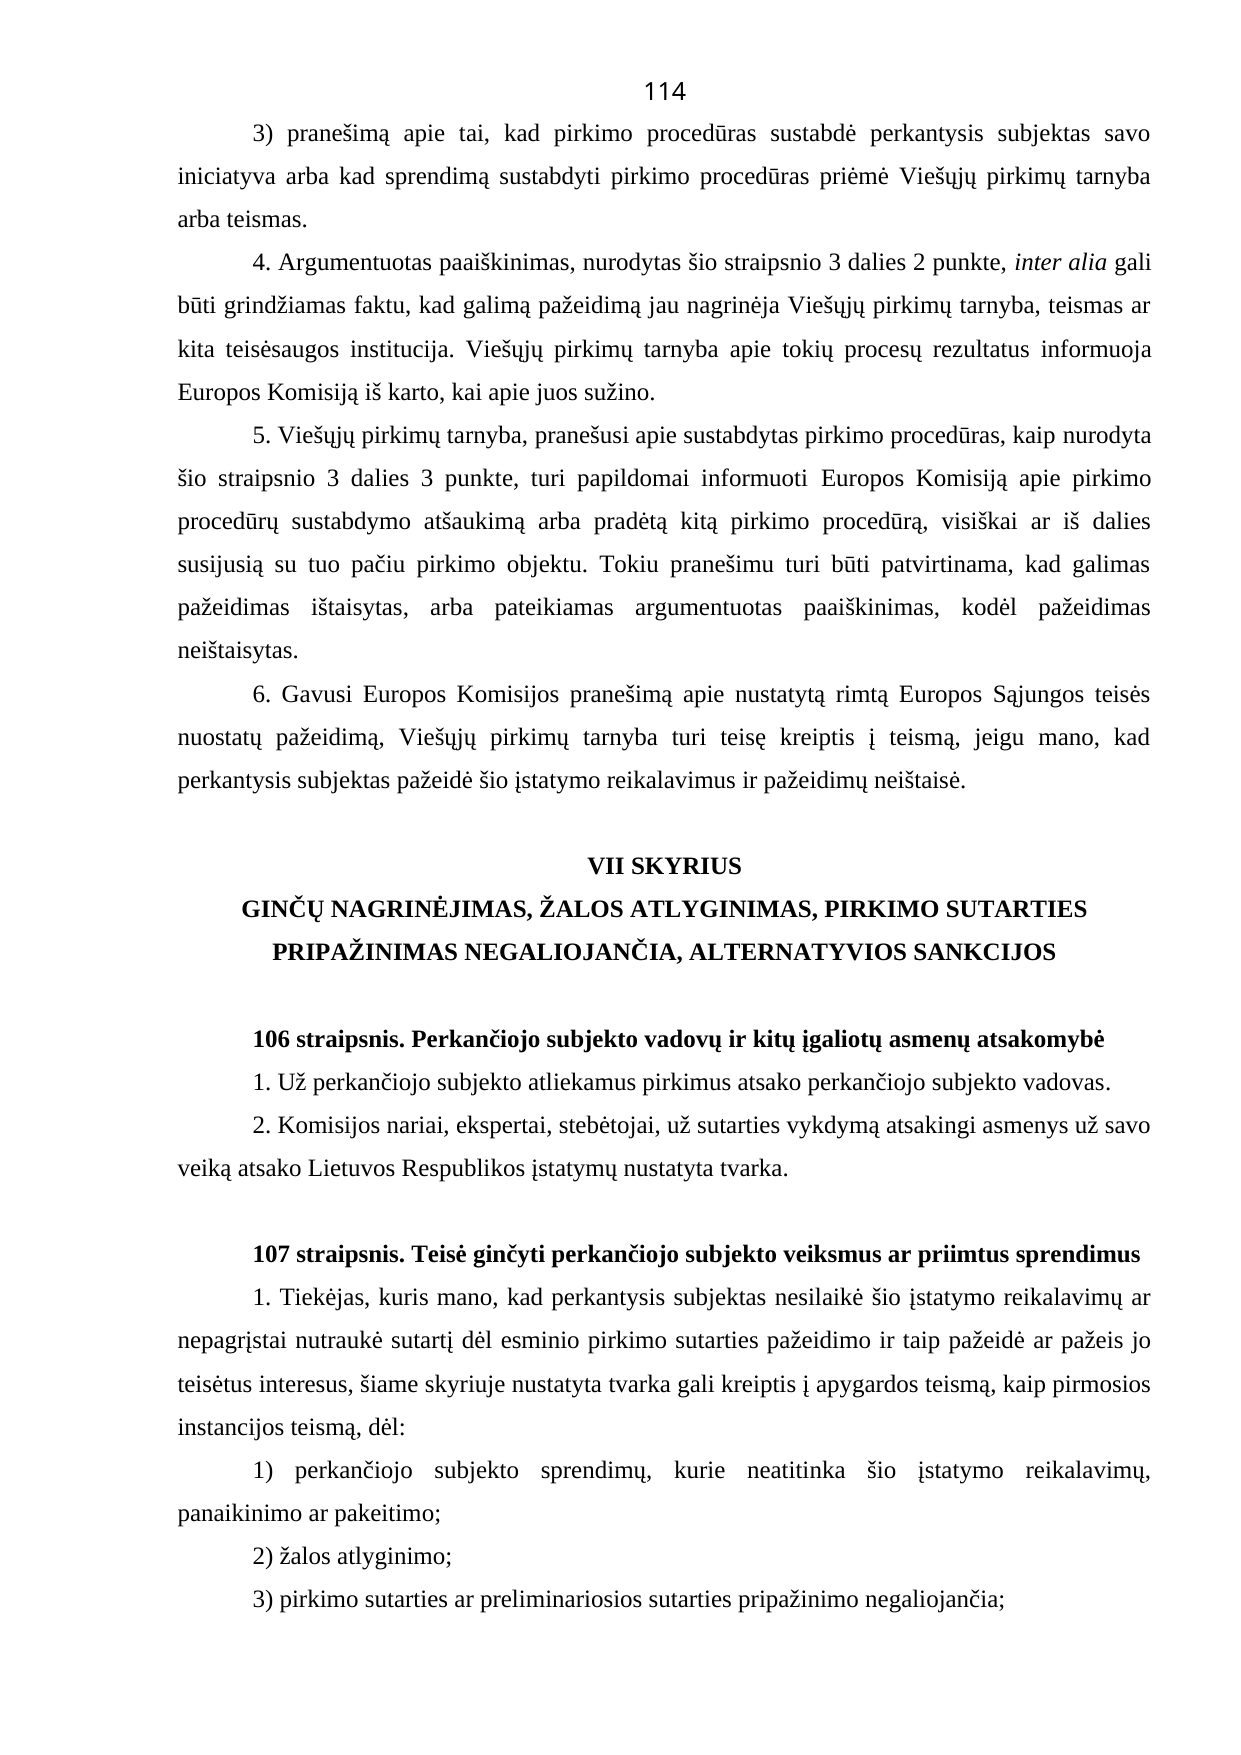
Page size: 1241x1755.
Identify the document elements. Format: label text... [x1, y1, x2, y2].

text 3) pirkimo sutarties ar preliminariosios sutarties pripažinimo negaliojančia; [177, 1584, 1152, 1613]
text 2) žalos atlyginimo; [177, 1541, 1152, 1570]
text 2. Komisijos nariai, ekspertai, stebėtojai, už sutarties vykdymą atsakingi asmenys už savo veiką atsako Lietuvos Respublikos įstatymų nustatyta tvarka. [177, 1110, 1152, 1182]
text 4. Argumentuotas paaiškinimas, nurodytas šio straipsnio 3 dalies 2 punkte, inter alia gali būti grindžiamas faktu, kad galimą pažeidimą jau nagrinėja Viešųjų pirkimų tarnyba, teismas ar kita teisėsaugos institucija. Viešųjų pirkimų tarnyba apie tokių procesų rezultatus informuoja Europos Komisiją iš karto, kai apie juos sužino. [177, 247, 1152, 406]
text GINČŲ NAGRINĖJIMAS, ŽALOS ATLYGINIMAS, PIRKIMO SUTARTIES PRIPAŽINIMAS NEGALIOJANČIA, ALTERNATYVIOS SANKCIJOS [177, 894, 1152, 966]
text 106 straipsnis. Perkančiojo subjekto vadovų ir kitų įgaliotų asmenų atsakomybė [177, 1024, 1152, 1052]
text 1. Už perkančiojo subjekto atliekamus pirkimus atsako perkančiojo subjekto vadovas. [177, 1067, 1152, 1096]
text 5. Viešųjų pirkimų tarnyba, pranešusi apie sustabdytas pirkimo procedūras, kaip nurodyta šio straipsnio 3 dalies 3 punkte, turi papildomai informuoti Europos Komisiją apie pirkimo procedūrų sustabdymo atšaukimą arba pradėtą kitą pirkimo procedūrą, visiškai ar iš dalies susijusią su tuo pačiu pirkimo objektu. Tokiu pranešimu turi būti patvirtinama, kad galimas pažeidimas ištaisytas, arba pateikiamas argumentuotas paaiškinimas, kodėl pažeidimas neištaisytas. [177, 420, 1152, 664]
text 6. Gavusi Europos Komisijos pranešimą apie nustatytą rimtą Europos Sąjungos teisės nuostatų pažeidimą, Viešųjų pirkimų tarnyba turi teisę kreiptis į teismą, jeigu mano, kad perkantysis subjektas pažeidė šio įstatymo reikalavimus ir pažeidimų neištaisė. [177, 679, 1152, 794]
text ViI SKYRIUS [177, 851, 1152, 880]
text 1. Tiekėjas, kuris mano, kad perkantysis subjektas nesilaikė šio įstatymo reikalavimų ar nepagrįstai nutraukė sutartį dėl esminio pirkimo sutarties pažeidimo ir taip pažeidė ar pažeis jo teisėtus interesus, šiame skyriuje nustatyta tvarka gali kreiptis į apygardos teismą, kaip pirmosios instancijos teismą, dėl: [177, 1282, 1152, 1441]
text 107 straipsnis. Teisė ginčyti perkančiojo subjekto veiksmus ar priimtus sprendimus [177, 1239, 1152, 1268]
text 3) pranešimą apie tai, kad pirkimo procedūras sustabdė perkantysis subjektas savo iniciatyva arba kad sprendimą sustabdyti pirkimo procedūras priėmė Viešųjų pirkimų tarnyba arba teismas. [177, 118, 1152, 233]
text 1) perkančiojo subjekto sprendimų, kurie neatitinka šio įstatymo reikalavimų, panaikinimo ar pakeitimo; [177, 1455, 1152, 1527]
